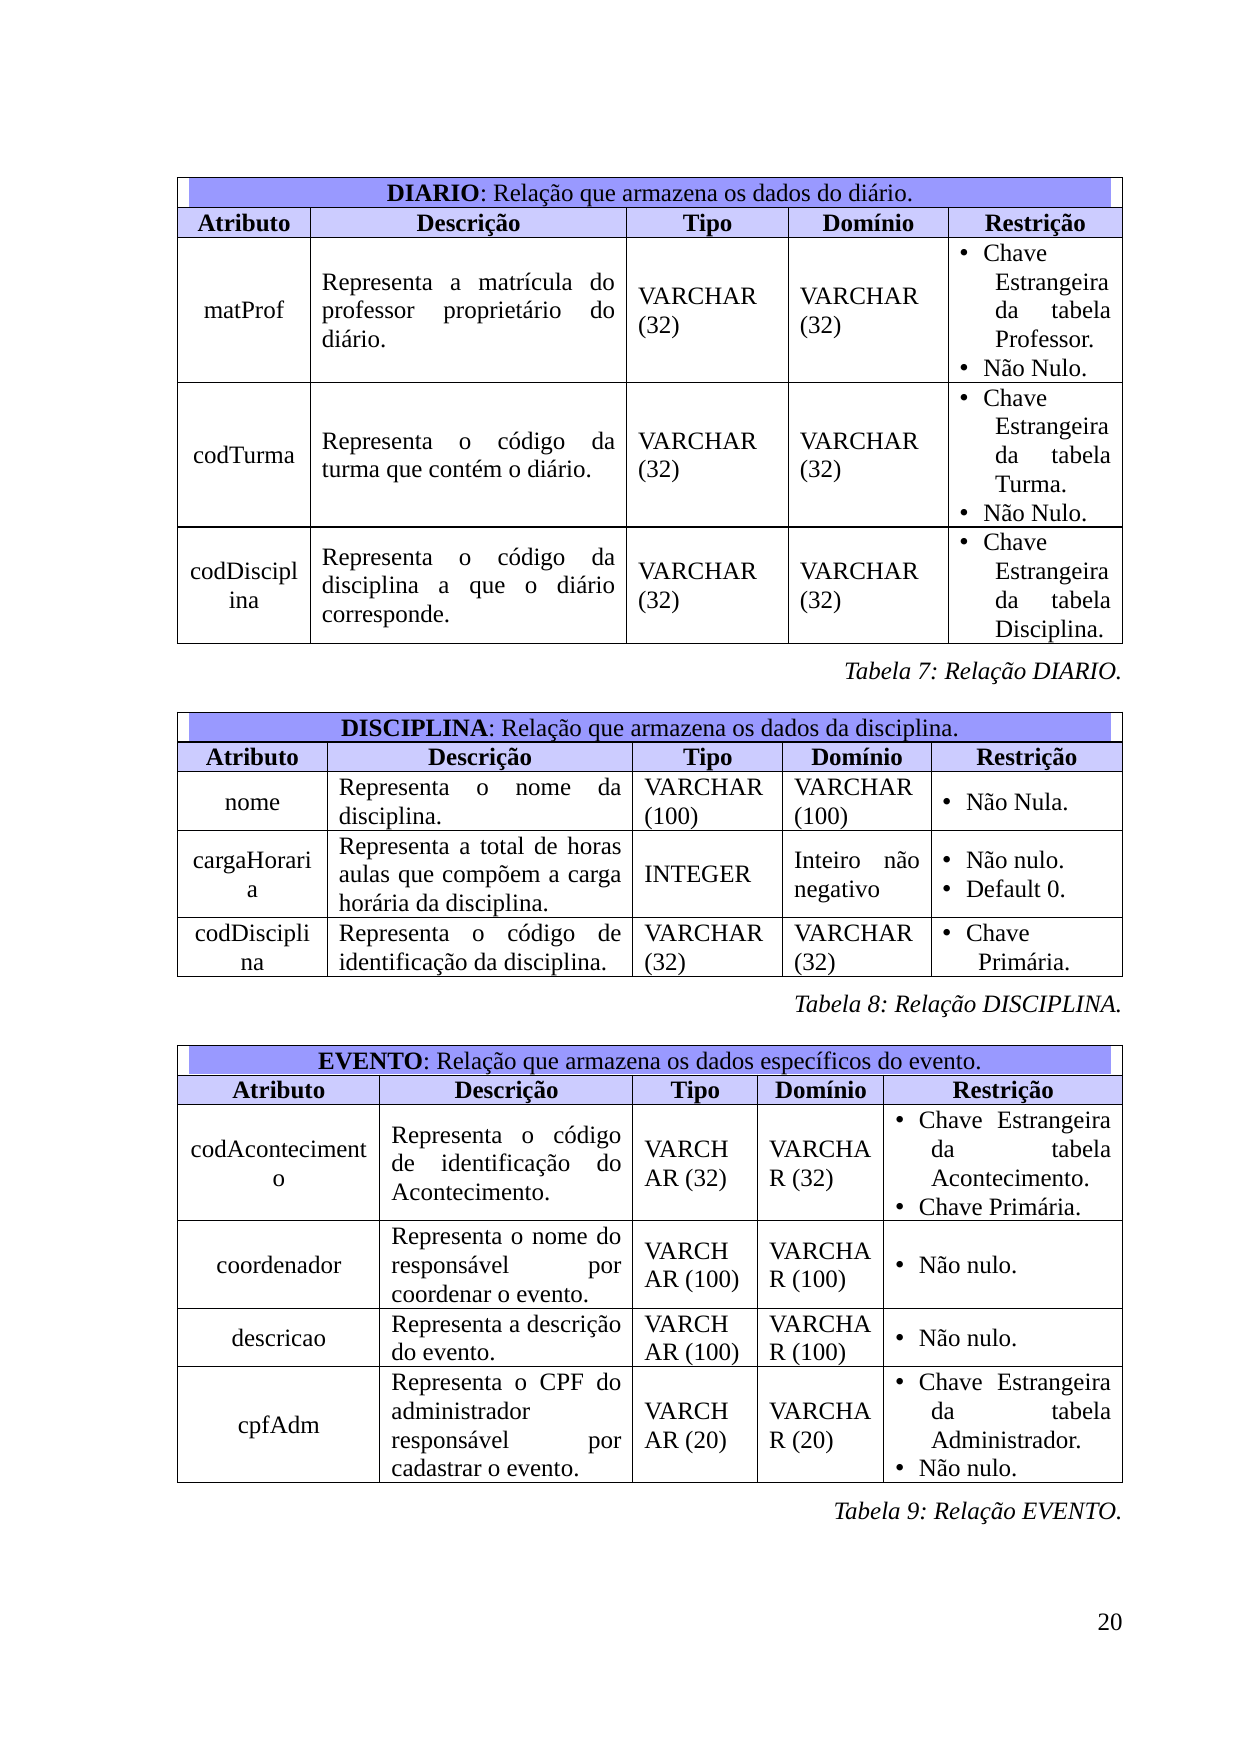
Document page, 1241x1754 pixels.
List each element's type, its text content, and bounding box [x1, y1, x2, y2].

table_cell INTEGER [633, 831, 782, 917]
table_cell Chave Estrangeira da tabela Turma. Não Nulo. [949, 383, 1122, 526]
table_cell Domínio [783, 743, 931, 771]
table_cell Chave Estrangeira da tabela Administrador. Não nulo. [884, 1367, 1122, 1482]
table_cell Representa o CPF do administrador responsável por cadastrar o evento. [380, 1367, 632, 1482]
text Tabela 7: Relação DIARIO. [177, 656, 1122, 685]
table_cell Atributo [178, 208, 310, 237]
table_cell Representa a matrícula do professor proprietário do diário. [311, 238, 626, 382]
table_cell cargaHoraria [178, 831, 327, 917]
table_cell matProf [178, 238, 310, 382]
table_cell VARCHAR (32) [633, 1105, 757, 1220]
table_cell Descrição [311, 208, 626, 237]
table_cell Não nulo. Default 0. [932, 831, 1122, 917]
table_cell Não nulo. [884, 1221, 1122, 1308]
table_cell VARCHAR (100) [633, 1309, 757, 1366]
table_cell Representa o código da disciplina a que o diário corresponde. [311, 528, 626, 642]
table_cell nome [178, 772, 327, 830]
table_cell Tipo [633, 1076, 757, 1104]
table_cell Descrição [328, 743, 632, 771]
table_cell Não Nula. [932, 772, 1122, 830]
table_cell cpfAdm [178, 1367, 379, 1482]
table_cell VARCHAR (32) [627, 383, 788, 526]
table_cell VARCHAR (100) [758, 1221, 883, 1308]
table_cell codTurma [178, 383, 310, 526]
table_cell Representa o nome da disciplina. [328, 772, 632, 830]
table_cell Representa o código da turma que contém o diário. [311, 383, 626, 526]
table_cell VARCHAR (100) [783, 772, 931, 830]
table_cell descricao [178, 1309, 379, 1366]
table_cell VARCHAR (20) [758, 1367, 883, 1482]
table_cell Não nulo. [884, 1309, 1122, 1366]
table_cell Atributo [178, 743, 327, 771]
table_cell Tipo [633, 743, 782, 771]
table_cell Restrição [949, 208, 1122, 237]
table_cell VARCHAR (32) [789, 383, 948, 526]
table_cell codAcontecimento [178, 1105, 379, 1220]
table_cell Representa o código de identificação do Acontecimento. [380, 1105, 632, 1220]
text Tabela 9: Relação EVENTO. [177, 1496, 1122, 1524]
table_cell codDisciplina [178, 528, 310, 642]
table_cell VARCHAR (100) [758, 1309, 883, 1366]
table_cell VARCHAR (32) [783, 918, 931, 976]
table_cell VARCHAR (32) [627, 238, 788, 382]
text Tabela 8: Relação DISCIPLINA. [177, 989, 1122, 1018]
table_cell VARCHAR (32) [789, 528, 948, 642]
table_cell Inteiro não negativo [783, 831, 931, 917]
table_cell VARCHAR (32) [627, 528, 788, 642]
table_cell Descrição [380, 1076, 632, 1104]
table_cell VARCHAR (32) [789, 238, 948, 382]
table_cell codDisciplina [178, 918, 327, 976]
table_cell Domínio [758, 1076, 883, 1104]
table_cell Tipo [627, 208, 788, 237]
table_cell Chave Primária. [932, 918, 1122, 976]
table_cell VARCHAR (100) [633, 1221, 757, 1308]
table_cell Chave Estrangeira da tabela Disciplina. [949, 528, 1122, 642]
table_cell Chave Estrangeira da tabela Acontecimento. Chave Primária. [884, 1105, 1122, 1220]
table_cell Atributo [178, 1076, 379, 1104]
table_cell Chave Estrangeira da tabela Professor. Não Nulo. [949, 238, 1122, 382]
table_cell VARCHAR (32) [633, 918, 782, 976]
table_cell coordenador [178, 1221, 379, 1308]
table_cell VARCHAR (20) [633, 1367, 757, 1482]
table_cell Representa o nome do responsável por coordenar o evento. [380, 1221, 632, 1308]
table_cell VARCHAR (100) [633, 772, 782, 830]
table_cell Restrição [884, 1076, 1122, 1104]
table_cell Representa a total de horas aulas que compõem a carga horária da disciplina. [328, 831, 632, 917]
table_cell Representa a descrição do evento. [380, 1309, 632, 1366]
table_cell VARCHAR (32) [758, 1105, 883, 1220]
table_cell Representa o código de identificação da disciplina. [328, 918, 632, 976]
table_cell Restrição [932, 743, 1122, 771]
table_cell Domínio [789, 208, 948, 237]
